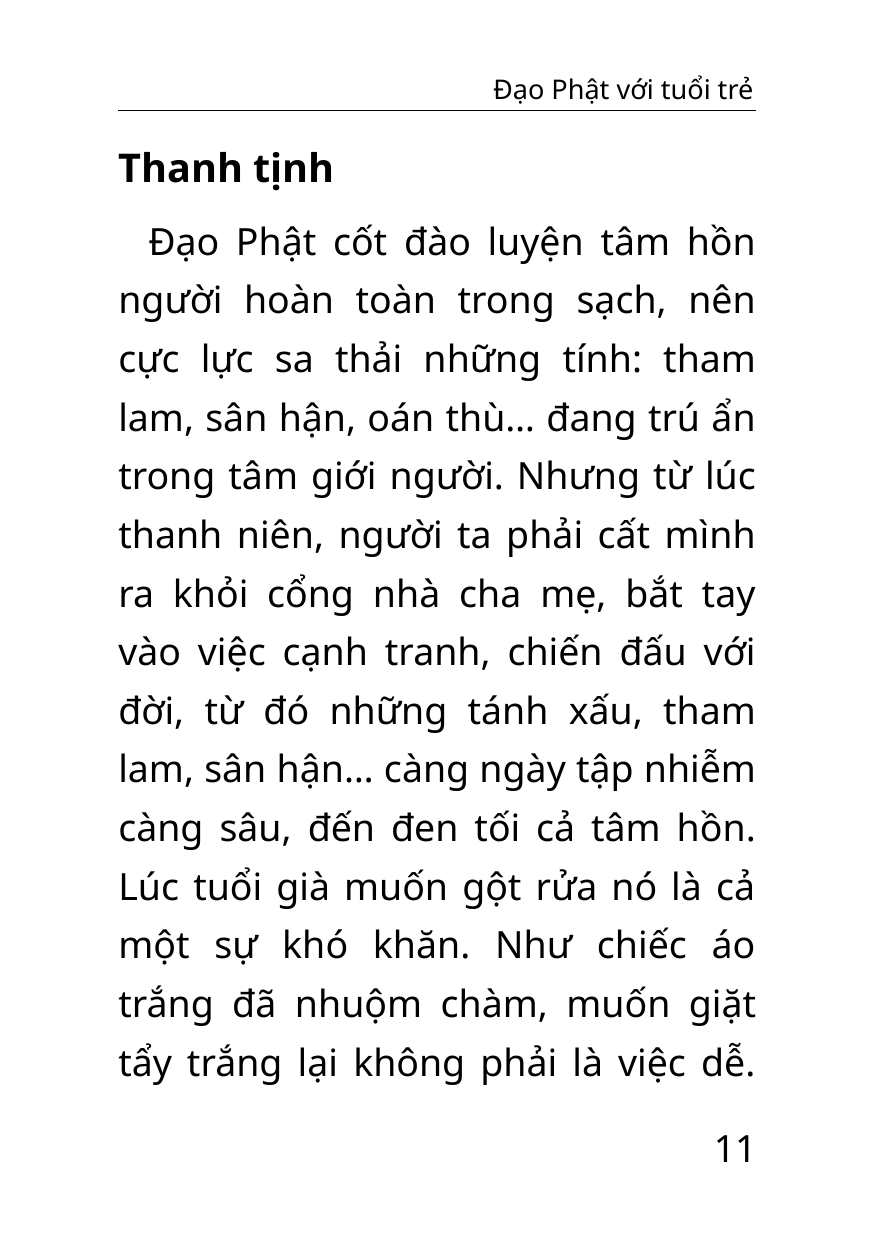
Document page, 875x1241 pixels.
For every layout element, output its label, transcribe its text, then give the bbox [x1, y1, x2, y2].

text Ðạo Phật cốt đào luyện tâm hồn người hoàn toàn trong sạch, nên cực lực sa thải những tính: tham lam, sân hận, oán thù… đang trú ẩn trong tâm giới người. Nhưng từ lúc thanh niên, người ta phải cất mình ra khỏi cổng nhà cha mẹ, bắt tay vào việc cạnh tranh, chiến đấu với đời, từ đó những tánh xấu, tham lam, sân hận… càng ngày tập nhiễm càng sâu, đến đen tối cả tâm hồn. Lúc tuổi già muốn gột rửa nó là cả một sự khó khăn. Như chiếc áo trắng đã nhuộm chàm, muốn giặt tẩy trắng lại không phải là việc dễ. [118, 215, 756, 1087]
subtitle Thanh tịnh [118, 141, 756, 194]
